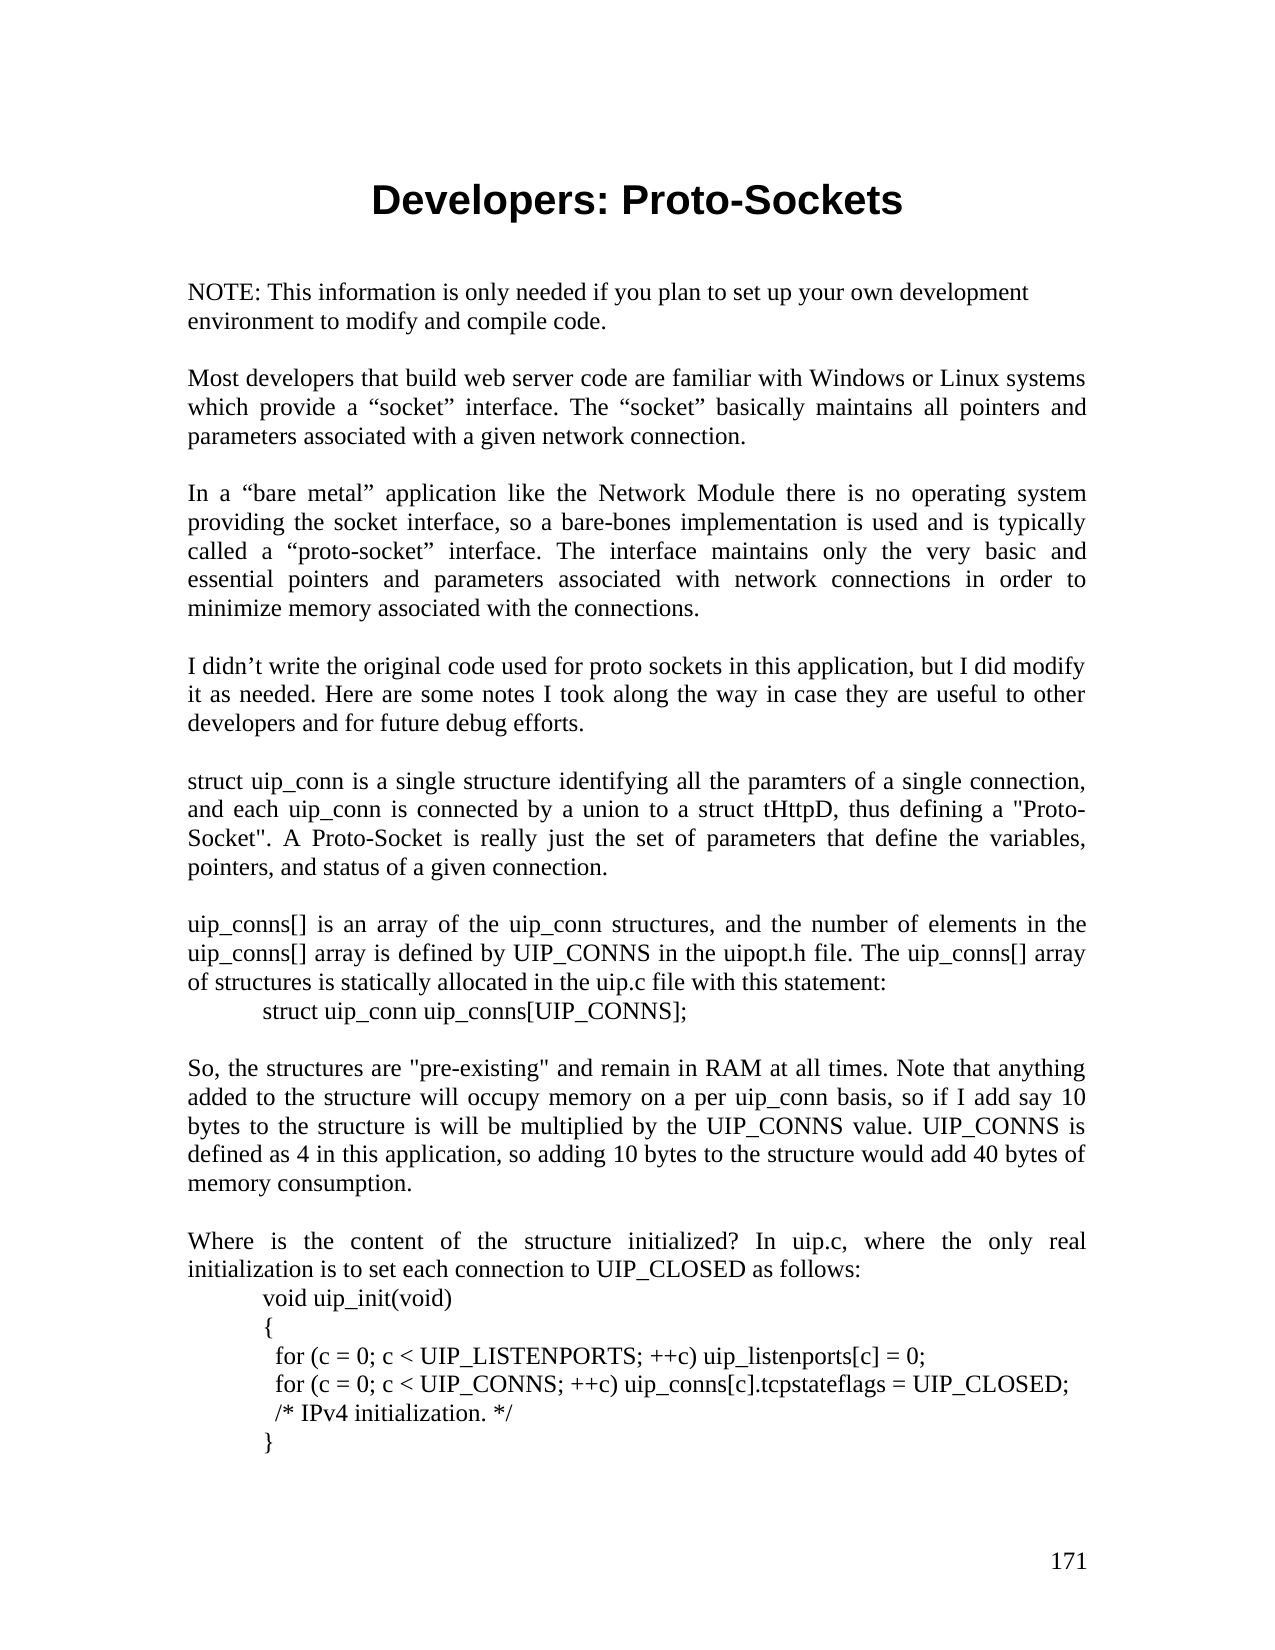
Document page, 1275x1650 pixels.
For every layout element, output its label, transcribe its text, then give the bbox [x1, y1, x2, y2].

text struct uip_conn is a single structure identifying all the paramters of a single connection, and each uip_conn is connected by a union to a struct tHttpD, thus defining a "Proto-Socket". A Proto-Socket is really just the set of parameters that define the variables, pointers, and status of a given connection. [187, 766, 1087, 881]
text uip_conns[] is an array of the uip_conn structures, and the number of elements in the uip_conns[] array is defined by UIP_CONNS in the uipopt.h file. The uip_conns[] array of structures is statically allocated in the uip.c file with this statement: [187, 909, 1087, 996]
text Where is the content of the structure initialized? In uip.c, where the only real initialization is to set each connection to UIP_CLOSED as follows: [187, 1226, 1087, 1283]
text struct uip_conn uip_conns[UIP_CONNS]; [262, 996, 1087, 1024]
text In a “bare metal” application like the Network Module there is no operating system providing the socket interface, so a bare-bones implementation is used and is typically called a “proto-socket” interface. The interface maintains only the very basic and essential pointers and parameters associated with network connections in order to minimize memory associated with the connections. [187, 478, 1087, 622]
text So, the structures are "pre-existing" and remain in RAM at all times. Note that anything added to the structure will occupy memory on a per uip_conn basis, so if I add say 10 bytes to the structure is will be multiplied by the UIP_CONNS value. UIP_CONNS is defined as 4 in this application, so adding 10 bytes to the structure would add 40 bytes of memory consumption. [187, 1053, 1087, 1197]
text void uip_init(void) [262, 1283, 1087, 1312]
text { [262, 1312, 1087, 1341]
text for (c = 0; c < UIP_LISTENPORTS; ++c) uip_listenports[c] = 0; [262, 1341, 1087, 1369]
text } [262, 1427, 1087, 1456]
text /* IPv4 initialization. */ [262, 1398, 1087, 1427]
text for (c = 0; c < UIP_CONNS; ++c) uip_conns[c].tcpstateflags = UIP_CLOSED; [262, 1369, 1087, 1398]
text Most developers that build web server code are familiar with Windows or Linux systems which provide a “socket” interface. The “socket” basically maintains all pointers and parameters associated with a given network connection. [187, 363, 1087, 449]
subtitle Developers: Proto-Sockets [187, 175, 1087, 223]
text NOTE: This information is only needed if you plan to set up your own development environment to modify and compile code. [187, 277, 1087, 334]
text I didn’t write the original code used for proto sockets in this application, but I did modify it as needed. Here are some notes I took along the way in case they are useful to other developers and for future debug efforts. [187, 651, 1087, 737]
